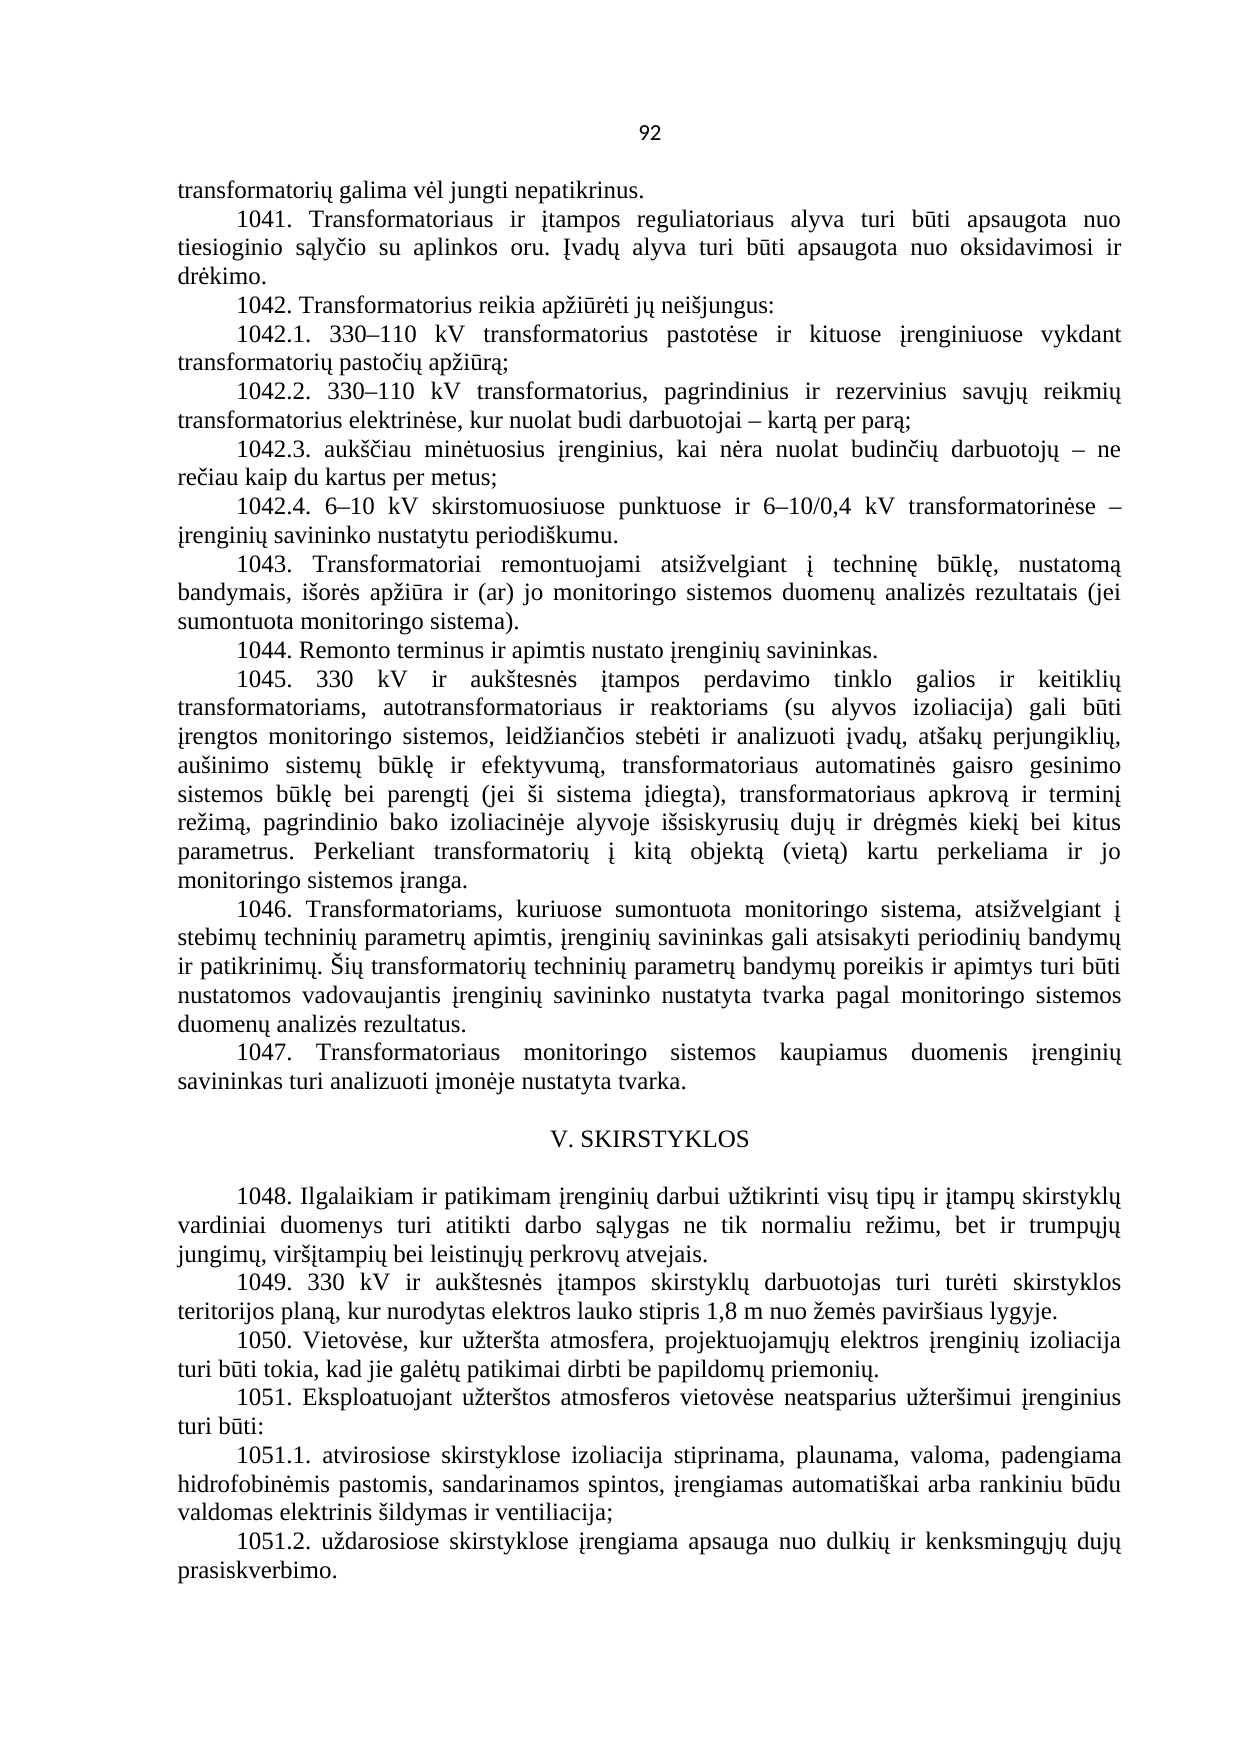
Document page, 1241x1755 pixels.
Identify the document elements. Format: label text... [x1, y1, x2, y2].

text 1041. Transformatoriaus ir įtampos reguliatoriaus alyva turi būti apsaugota nuo tiesioginio sąlyčio su aplinkos oru. Įvadų alyva turi būti apsaugota nuo oksidavimosi ir drėkimo. [177, 204, 1122, 290]
text transformatorių galima vėl jungti nepatikrinus. [177, 175, 1122, 204]
text 1051. Eksploatuojant užterštos atmosferos vietovėse neatsparius užteršimui įrenginius turi būti: [177, 1382, 1122, 1440]
text 1047. Transformatoriaus monitoringo sistemos kaupiamus duomenis įrenginių savininkas turi analizuoti įmonėje nustatyta tvarka. [177, 1037, 1122, 1095]
text 1050. Vietovėse, kur užteršta atmosfera, projektuojamųjų elektros įrenginių izoliacija turi būti tokia, kad jie galėtų patikimai dirbti be papildomų priemonių. [177, 1325, 1122, 1382]
text 1048. Ilgalaikiam ir patikimam įrenginių darbui užtikrinti visų tipų ir įtampų skirstyklų vardiniai duomenys turi atitikti darbo sąlygas ne tik normaliu režimu, bet ir trumpųjų jungimų, viršįtampių bei leistinųjų perkrovų atvejais. [177, 1181, 1122, 1267]
text V. SKIRSTYKLOS [177, 1124, 1122, 1152]
text 1043. Transformatoriai remontuojami atsižvelgiant į techninę būklę, nustatomą bandymais, išorės apžiūra ir (ar) jo monitoringo sistemos duomenų analizės rezultatais (jei sumontuota monitoringo sistema). [177, 549, 1122, 635]
text 1042.1. 330–110 kV transformatorius pastotėse ir kituose įrenginiuose vykdant transformatorių pastočių apžiūrą; [177, 319, 1122, 376]
text 1046. Transformatoriams, kuriuose sumontuota monitoringo sistema, atsižvelgiant į stebimų techninių parametrų apimtis, įrenginių savininkas gali atsisakyti periodinių bandymų ir patikrinimų. Šių transformatorių techninių parametrų bandymų poreikis ir apimtys turi būti nustatomos vadovaujantis įrenginių savininko nustatyta tvarka pagal monitoringo sistemos duomenų analizės rezultatus. [177, 894, 1122, 1037]
text 1045. 330 kV ir aukštesnės įtampos perdavimo tinklo galios ir keitiklių transformatoriams, autotransformatoriaus ir reaktoriams (su alyvos izoliacija) gali būti įrengtos monitoringo sistemos, leidžiančios stebėti ir analizuoti įvadų, atšakų perjungiklių, aušinimo sistemų būklę ir efektyvumą, transformatoriaus automatinės gaisro gesinimo sistemos būklę bei parengtį (jei ši sistema įdiegta), transformatoriaus apkrovą ir terminį režimą, pagrindinio bako izoliacinėje alyvoje išsiskyrusių dujų ir drėgmės kiekį bei kitus parametrus. Perkeliant transformatorių į kitą objektą (vietą) kartu perkeliama ir jo monitoringo sistemos įranga. [177, 664, 1122, 894]
text 1042.4. 6–10 kV skirstomuosiuose punktuose ir 6–10/0,4 kV transformatorinėse – įrenginių savininko nustatytu periodiškumu. [177, 491, 1122, 549]
text 1049. 330 kV ir aukštesnės įtampos skirstyklų darbuotojas turi turėti skirstyklos teritorijos planą, kur nurodytas elektros lauko stipris 1,8 m nuo žemės paviršiaus lygyje. [177, 1267, 1122, 1325]
text 1051.2. uždarosiose skirstyklose įrengiama apsauga nuo dulkių ir kenksmingųjų dujų prasiskverbimo. [177, 1526, 1122, 1584]
text 1044. Remonto terminus ir apimtis nustato įrenginių savininkas. [177, 635, 1122, 664]
text 1042.3. aukščiau minėtuosius įrenginius, kai nėra nuolat budinčių darbuotojų – ne rečiau kaip du kartus per metus; [177, 434, 1122, 491]
text 1051.1. atvirosiose skirstyklose izoliacija stiprinama, plaunama, valoma, padengiama hidrofobinėmis pastomis, sandarinamos spintos, įrengiamas automatiškai arba rankiniu būdu valdomas elektrinis šildymas ir ventiliacija; [177, 1440, 1122, 1526]
text 1042.2. 330–110 kV transformatorius, pagrindinius ir rezervinius savųjų reikmių transformatorius elektrinėse, kur nuolat budi darbuotojai – kartą per parą; [177, 376, 1122, 434]
text 1042. Transformatorius reikia apžiūrėti jų neišjungus: [177, 290, 1122, 319]
